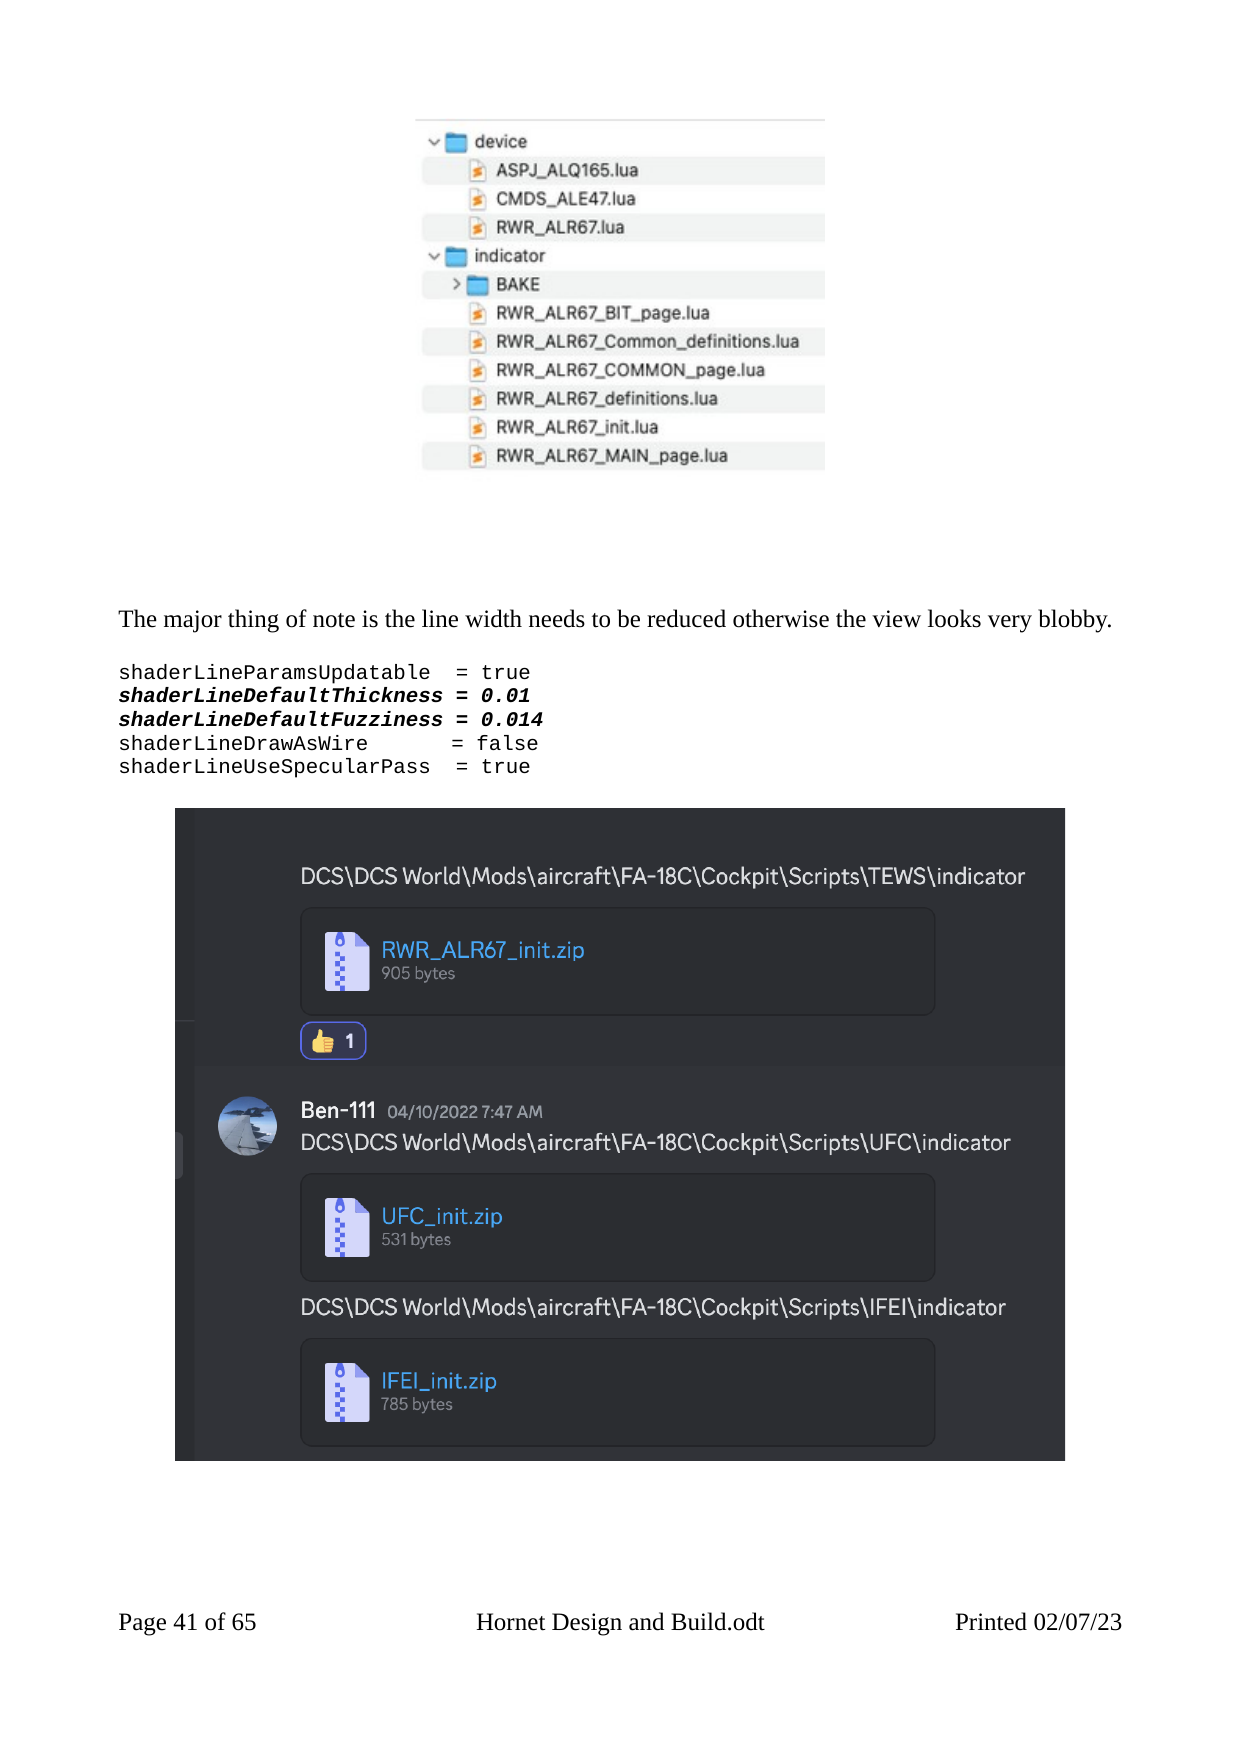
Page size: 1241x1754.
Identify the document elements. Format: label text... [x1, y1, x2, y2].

text The major thing of note is the line width needs to be reduced otherwise the view looks very blobby. [118, 604, 1122, 633]
text shaderLineParamsUpdatable = true [118, 662, 1122, 685]
text shaderLineDefaultFuzziness = 0.014 [118, 709, 1122, 733]
text shaderLineDefaultThickness = 0.01 [118, 685, 1122, 709]
text shaderLineDrawAsWire = false [118, 733, 1122, 756]
picture [175, 808, 1066, 1461]
picture [415, 118, 825, 492]
text shaderLineUseSpecularPass = true [118, 756, 1122, 780]
